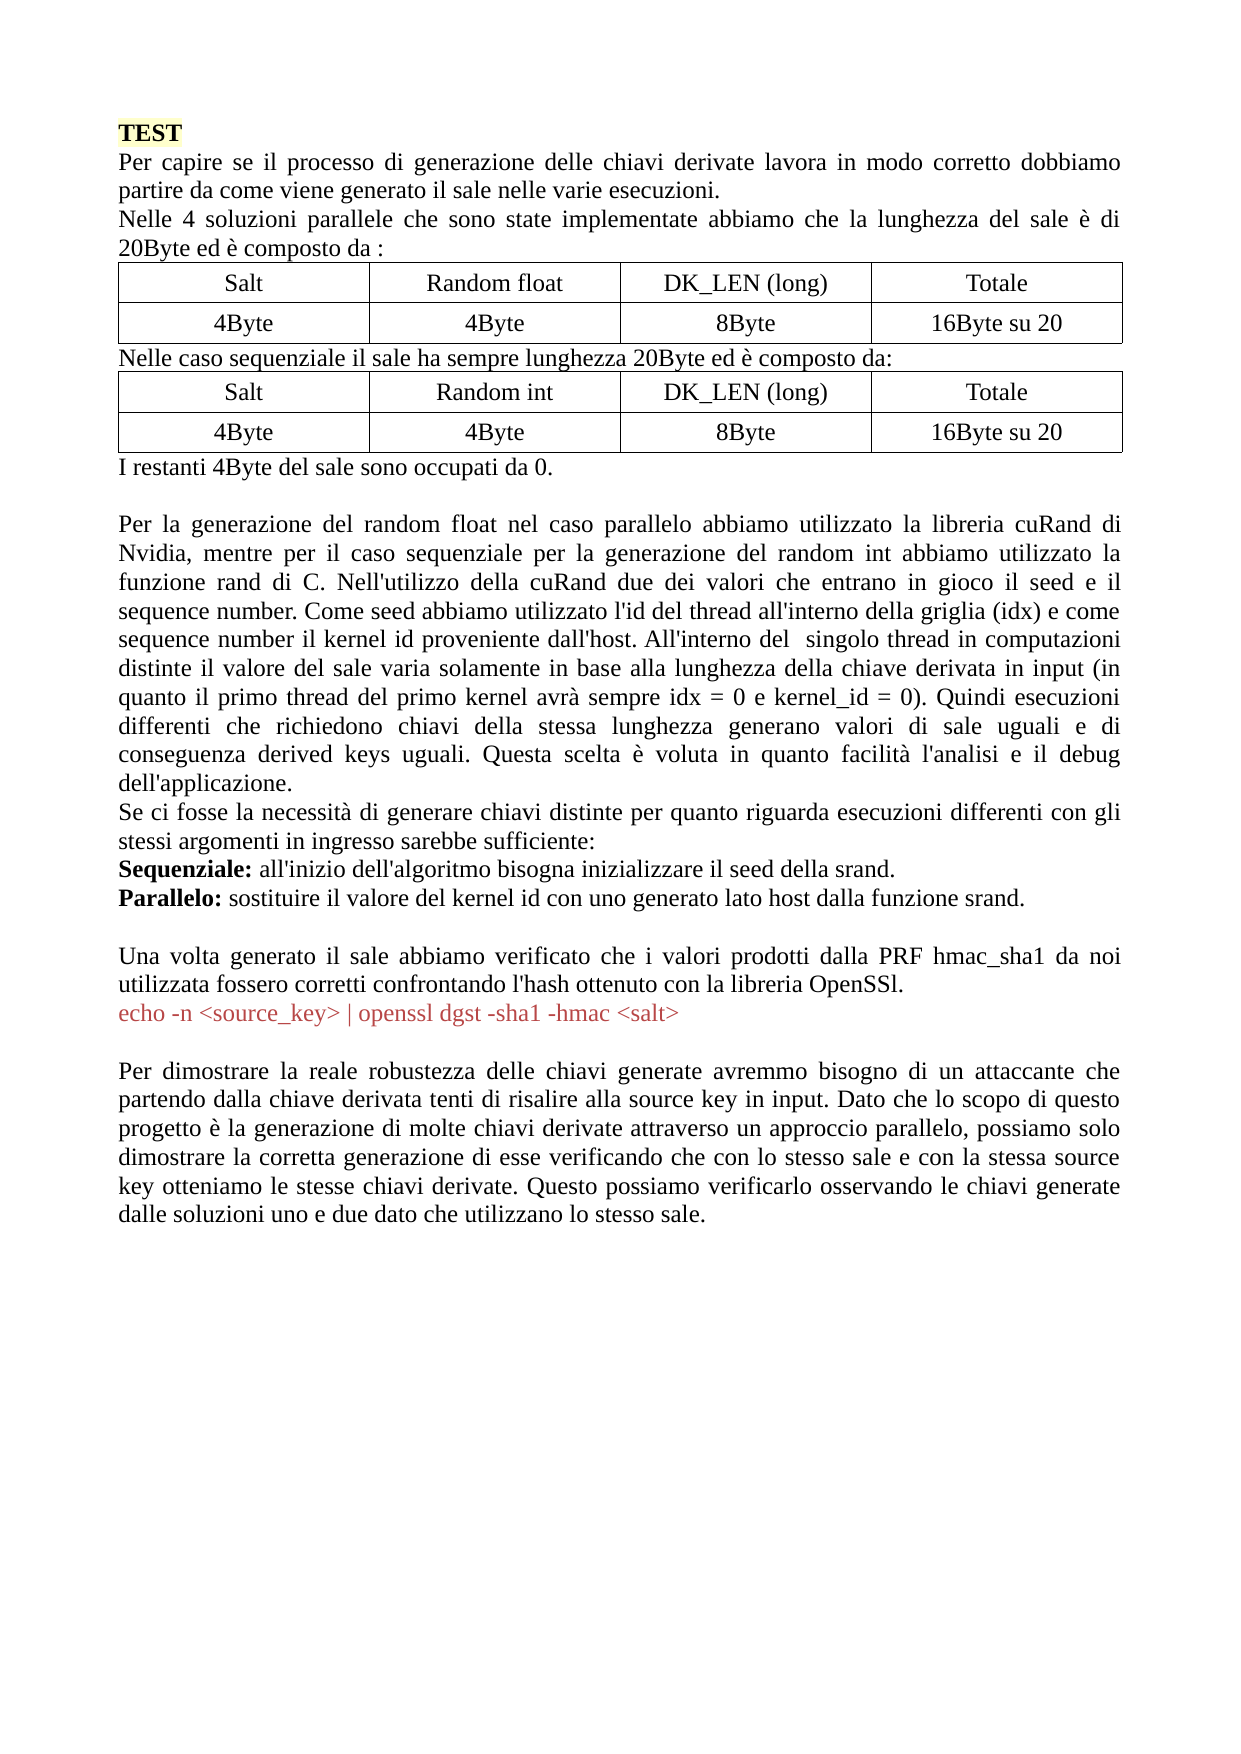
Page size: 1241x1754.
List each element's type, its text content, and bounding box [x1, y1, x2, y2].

table_header DK_LEN (long) [621, 263, 871, 302]
text echo -n <source_key> | openssl dgst -sha1 -hmac <salt> [118, 998, 1122, 1027]
text TEST [118, 118, 1122, 147]
table_cell 4Byte [119, 303, 369, 342]
text Parallelo: sostituire il valore del kernel id con uno generato lato host dalla funzione srand. [118, 883, 1122, 912]
table_cell 16Byte su 20 [872, 303, 1122, 342]
table_header Totale [872, 372, 1122, 412]
table_cell 4Byte [119, 413, 369, 452]
text Una volta generato il sale abbiamo verificato che i valori prodotti dalla PRF hmac_sha1 da noi utilizzata fossero corretti confrontando l'hash ottenuto con la libreria OpenSSl. [118, 941, 1122, 998]
text I restanti 4Byte del sale sono occupati da 0. [118, 453, 1122, 481]
text Nelle 4 soluzioni parallele che sono state implementate abbiamo che la lunghezza del sale è di 20Byte ed è composto da : [118, 204, 1122, 262]
table_header Salt [119, 263, 369, 302]
table_cell 4Byte [370, 413, 620, 452]
table_cell 8Byte [621, 303, 871, 342]
table_header Random float [370, 263, 620, 302]
text Per capire se il processo di generazione delle chiavi derivate lavora in modo corretto dobbiamo partire da come viene generato il sale nelle varie esecuzioni. [118, 147, 1122, 204]
text Sequenziale: all'inizio dell'algoritmo bisogna inizializzare il seed della srand. [118, 854, 1122, 883]
table_cell 8Byte [621, 413, 871, 452]
table_cell 4Byte [370, 303, 620, 342]
table_header Salt [119, 372, 369, 412]
text Per dimostrare la reale robustezza delle chiavi generate avremmo bisogno di un attaccante che partendo dalla chiave derivata tenti di risalire alla source key in input. Dato che lo scopo di questo progetto è la generazione di molte chiavi derivate attraverso un approccio parallelo, possiamo solo dimostrare la corretta generazione di esse verificando che con lo stesso sale e con la stessa source key otteniamo le stesse chiavi derivate. Questo possiamo verificarlo osservando le chiavi generate dalle soluzioni uno e due dato che utilizzano lo stesso sale. [118, 1056, 1122, 1228]
text Per la generazione del random float nel caso parallelo abbiamo utilizzato la libreria cuRand di Nvidia, mentre per il caso sequenziale per la generazione del random int abbiamo utilizzato la funzione rand di C. Nell'utilizzo della cuRand due dei valori che entrano in gioco il seed e il sequence number. Come seed abbiamo utilizzato l'id del thread all'interno della griglia (idx) e come sequence number il kernel id proveniente dall'host. All'interno del singolo thread in computazioni distinte il valore del sale varia solamente in base alla lunghezza della chiave derivata in input (in quanto il primo thread del primo kernel avrà sempre idx = 0 e kernel_id = 0). Quindi esecuzioni differenti che richiedono chiavi della stessa lunghezza generano valori di sale uguali e di conseguenza derived keys uguali. Questa scelta è voluta in quanto facilità l'analisi e il debug dell'applicazione. [118, 509, 1122, 797]
table_cell 16Byte su 20 [872, 413, 1122, 452]
text Nelle caso sequenziale il sale ha sempre lunghezza 20Byte ed è composto da: [118, 344, 1122, 371]
table_header Totale [872, 263, 1122, 302]
text Se ci fosse la necessità di generare chiavi distinte per quanto riguarda esecuzioni differenti con gli stessi argomenti in ingresso sarebbe sufficiente: [118, 797, 1122, 854]
table_header Random int [370, 372, 620, 412]
table_header DK_LEN (long) [621, 372, 871, 412]
